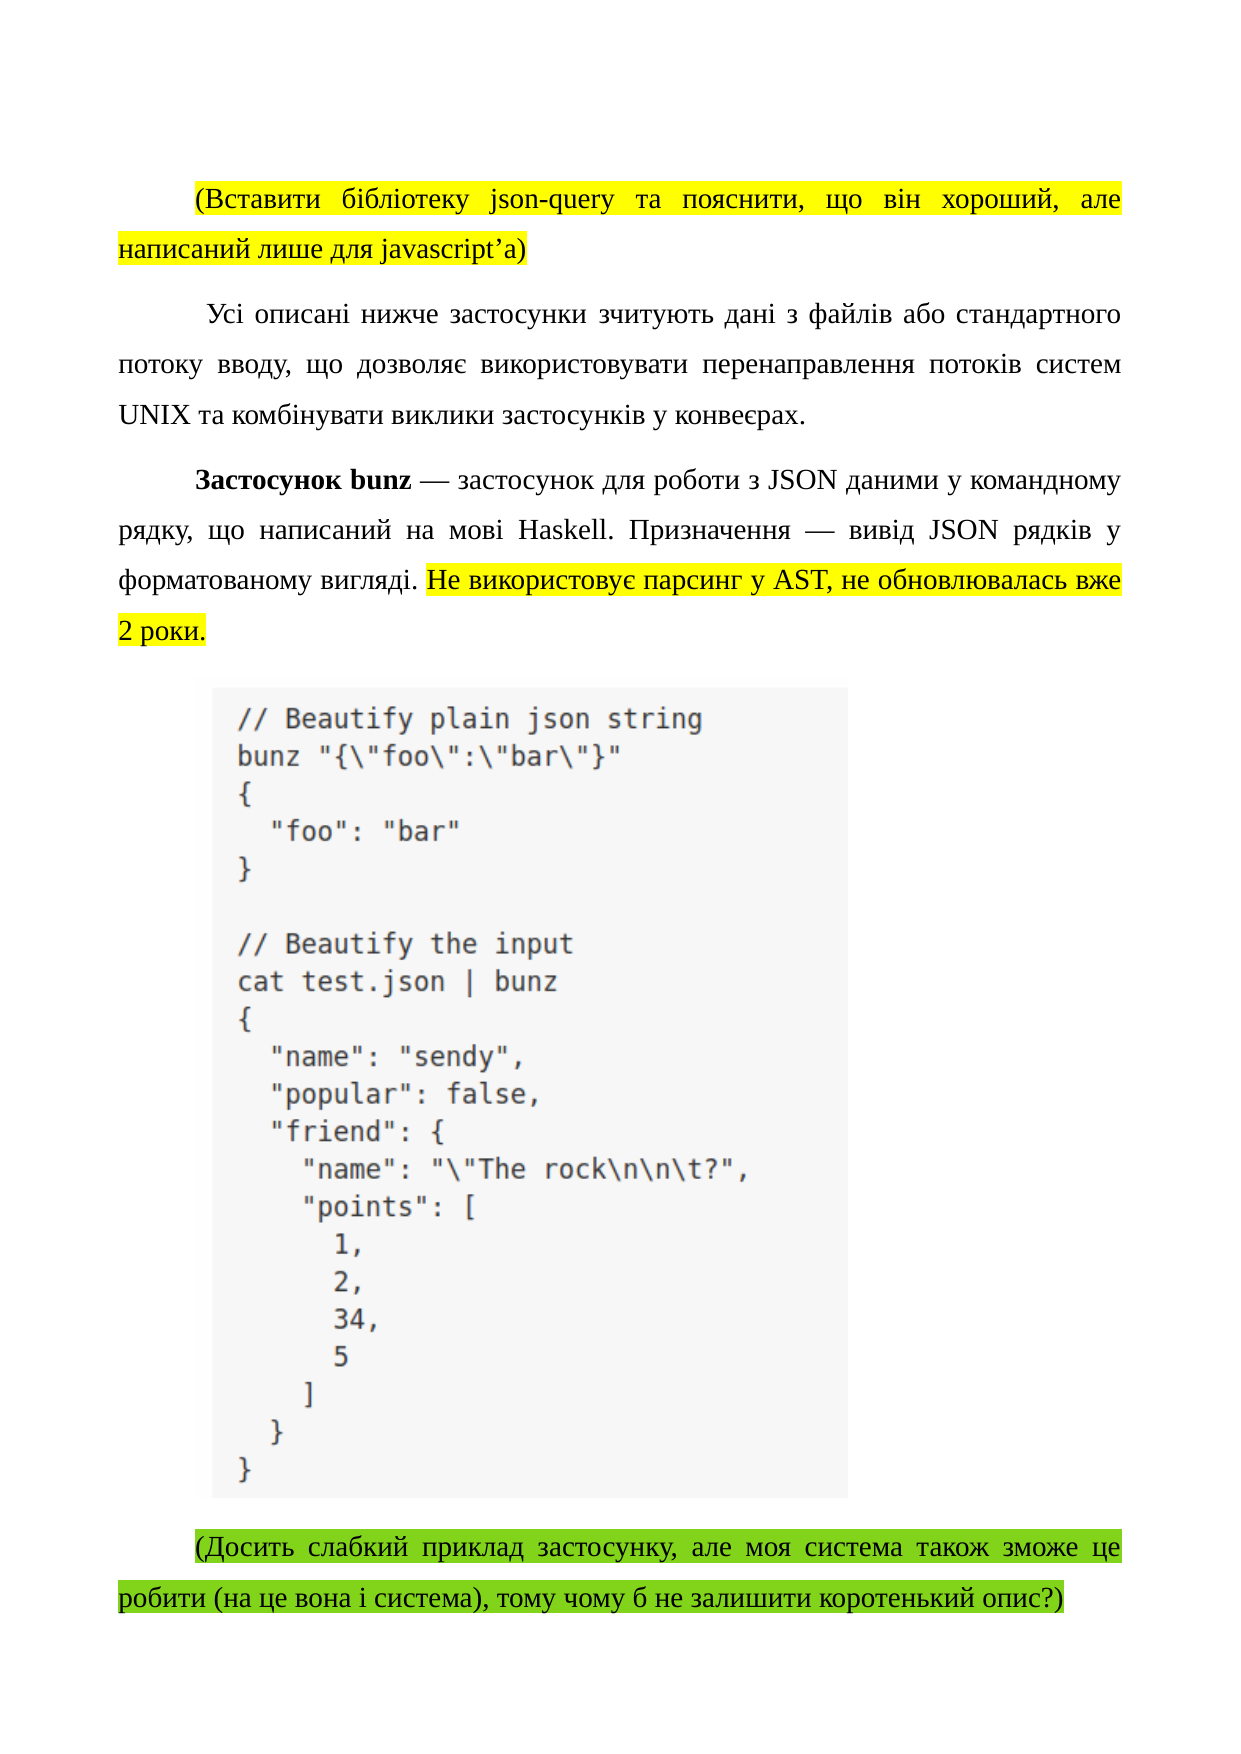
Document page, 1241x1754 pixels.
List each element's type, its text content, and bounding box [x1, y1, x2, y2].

text Усі описані нижче застосунки зчитують дані з файлів або стандартного потоку вводу, що дозволяє використовувати перенаправлення потоків систем UNIX та комбінувати виклики застосунків у конвеєрах. [118, 296, 1122, 431]
text (Вставити бібліотеку json-query та пояснити, що він хороший, але написаний лише для javascript’а) [118, 181, 1122, 265]
picture [194, 677, 848, 1498]
text (Досить слабкий приклад застосунку, але моя система також зможе це робити (на це вона і система), тому чому б не залишити коротенький опис?) [118, 1529, 1122, 1613]
text Застосунок bunz — застосунок для роботи з JSON даними у командному рядку, що написаний на мові Haskell. Призначення — вивід JSON рядків у форматованому вигляді. Не використовує парсинг у AST, не обновлювалась вже 2 роки. [118, 462, 1122, 646]
